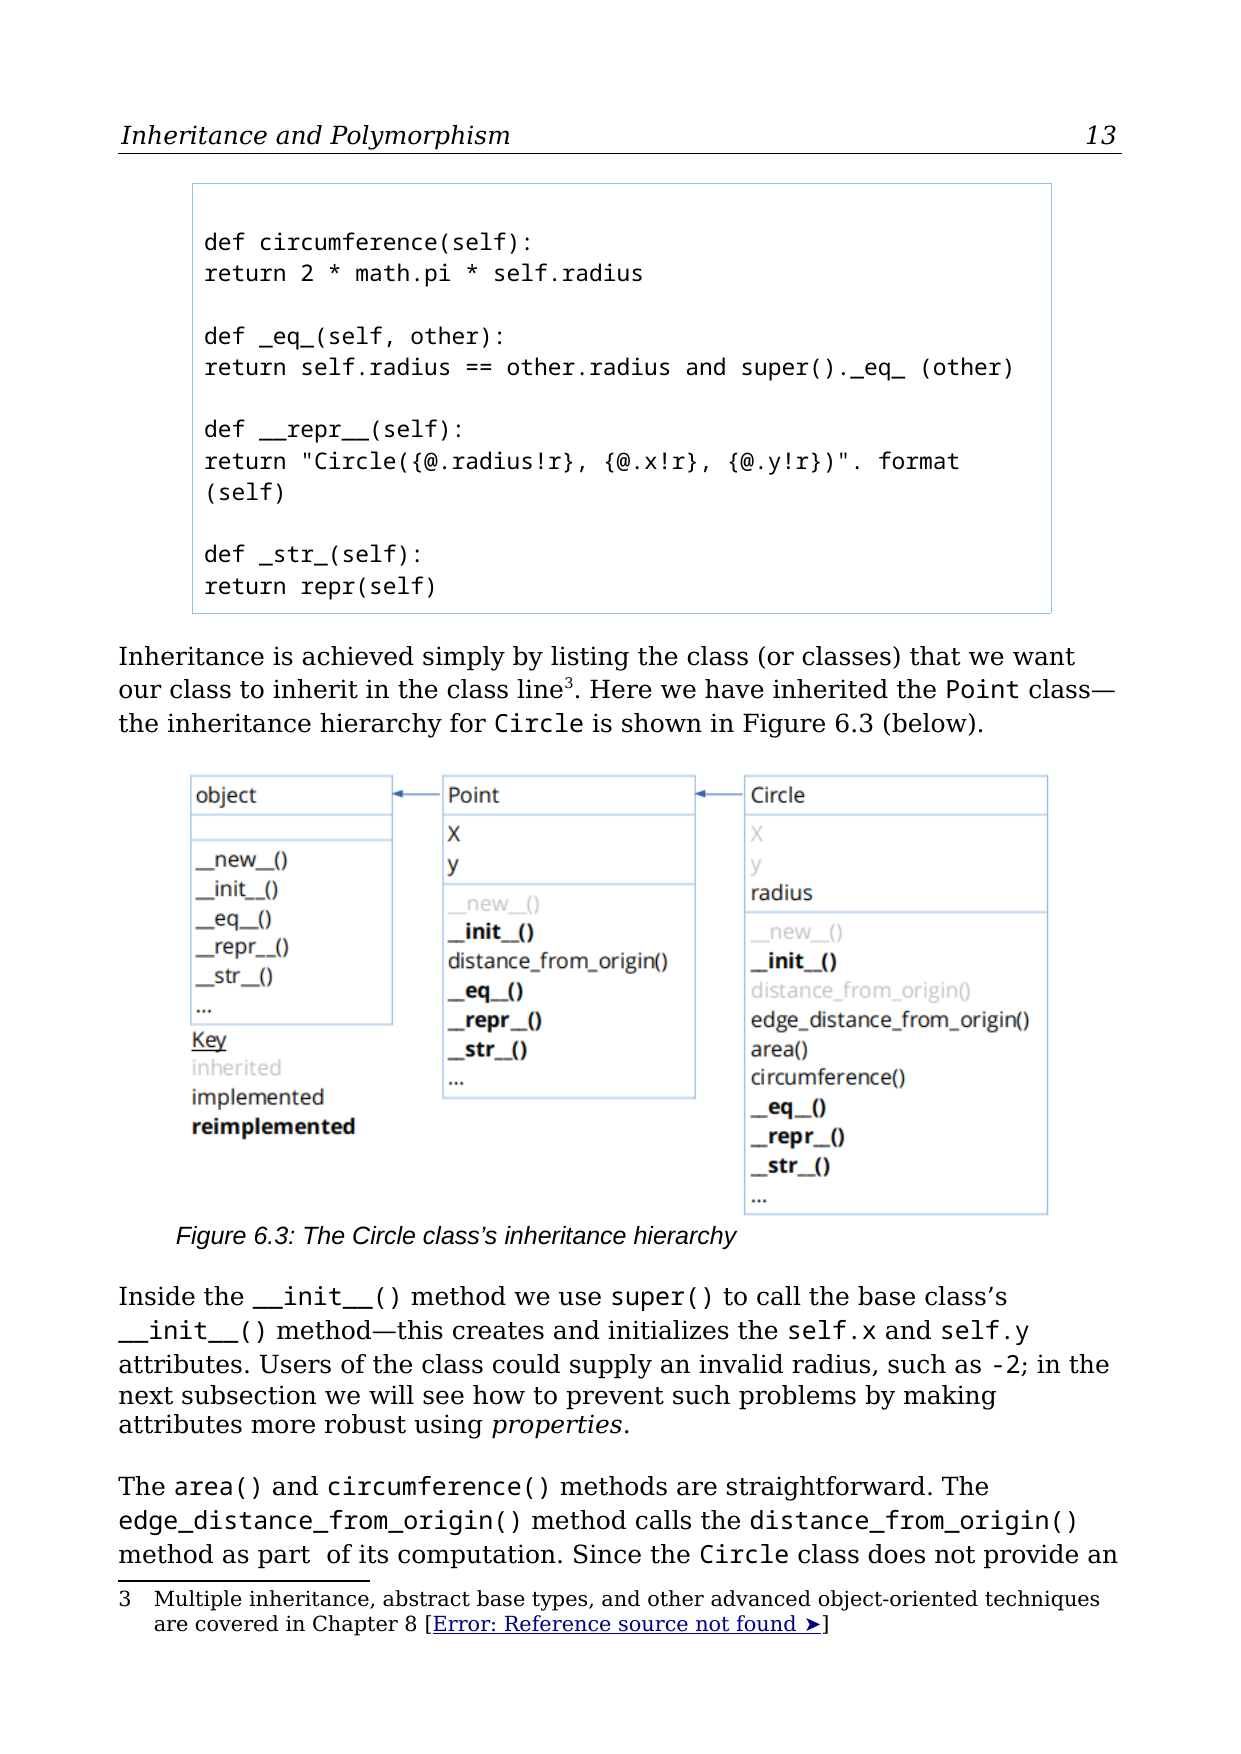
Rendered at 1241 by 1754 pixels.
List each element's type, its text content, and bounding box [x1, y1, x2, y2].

text def _str_(self): [193, 526, 1051, 558]
text return "Circle({@.radius!r}, {@.x!r}, {@.y!r})". format (self) [193, 433, 1051, 495]
text def __repr__(self): [193, 401, 1051, 433]
text return self.radius == other.radius and super()._eq_ (other) [193, 339, 1051, 370]
picture [185, 768, 1055, 1221]
text def circumference(self): [193, 214, 1051, 245]
text return 2 * math.pi * self.radius [193, 245, 1051, 276]
text The area() and circumference() methods are straightforward. The edge_distance_from_origin() method calls the distance_from_origin() method as part of its computation. Since the Circle class does not provide an [118, 1469, 1122, 1571]
text Inside the __init__() method we use super() to call the base class’s __init__() method—this creates and initializes the self.x and self.y attributes. Users of the class could supply an invalid radius, such as -2; in the next subsection we will see how to prevent such problems by making attributes more robust using properties. [118, 1221, 1122, 1439]
text return repr(self) [193, 558, 1051, 613]
text def _eq_(self, other): [193, 308, 1051, 339]
text Inheritance is achieved simply by listing the class (or classes) that we want our class to inherit in the class line. Here we have inherited the Point class—the inheritance hierarchy for Circle is shown in Figure 6.3 (below). [118, 642, 1122, 739]
text Figure 6.3: The Circle class’s inheritance hierarchy [176, 1221, 1065, 1249]
text Multiple inheritance, abstract base types, and other advanced object-oriented techniques are covered in Chapter 8 [Error: Reference source not found ➤] [118, 1587, 1122, 1636]
